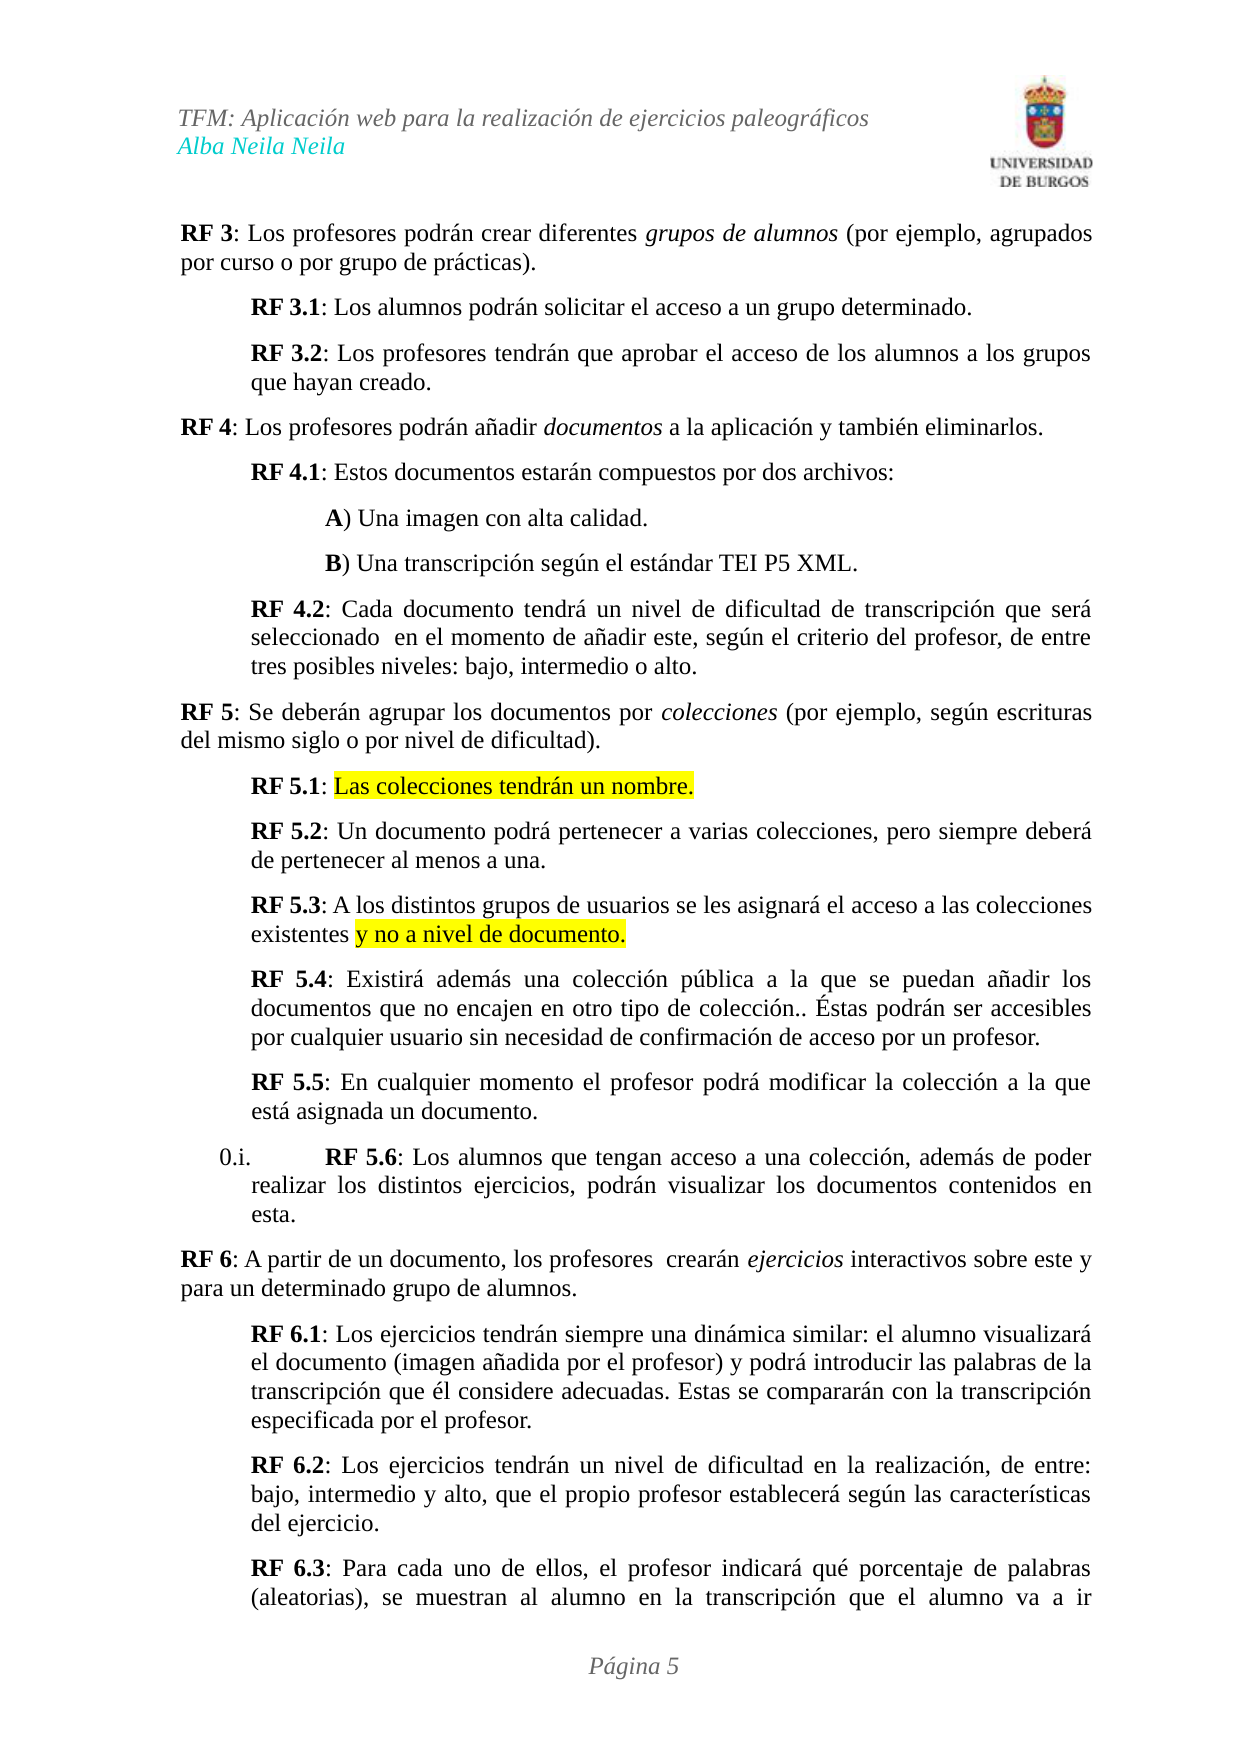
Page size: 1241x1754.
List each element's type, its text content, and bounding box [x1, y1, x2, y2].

list RF 5.2: Un documento podrá pertenecer a varias colecciones, pero siempre deberá de pertenecer al menos a una. [180, 816, 1092, 874]
list A) Una imagen con alta calidad. [254, 503, 1092, 532]
list RF 4.1: Estos documentos estarán compuestos por dos archivos: [180, 457, 1092, 486]
list RF 5.4: Existirá además una colección pública a la que se puedan añadir los documentos que no encajen en otro tipo de colección.. Éstas podrán ser accesibles por cualquier usuario sin necesidad de confirmación de acceso por un profesor. [180, 964, 1092, 1051]
list RF 4: Los profesores podrán añadir documentos a la aplicación y también eliminarlos. [180, 412, 1092, 441]
list RF 6.3: Para cada uno de ellos, el profesor indicará qué porcentaje de palabras (aleatorias), se muestran al alumno en la transcripción que el alumno va a ir [180, 1553, 1092, 1611]
list RF 5.3: A los distintos grupos de usuarios se les asignará el acceso a las colecciones existentes y no a nivel de documento. [180, 890, 1092, 948]
list RF 4.2: Cada documento tendrá un nivel de dificultad de transcripción que será seleccionado en el momento de añadir este, según el criterio del profesor, de entre tres posibles niveles: bajo, intermedio o alto. [180, 594, 1092, 680]
list RF 6.1: Los ejercicios tendrán siempre una dinámica similar: el alumno visualizará el documento (imagen añadida por el profesor) y podrá introducir las palabras de la transcripción que él considere adecuadas. Estas se compararán con la transcripción especificada por el profesor. [180, 1319, 1092, 1434]
list B) Una transcripción según el estándar TEI P5 XML. [254, 548, 1092, 577]
list RF 5.1: Las colecciones tendrán un nombre. [180, 771, 1092, 799]
list RF 3.2: Los profesores tendrán que aprobar el acceso de los alumnos a los grupos que hayan creado. [180, 338, 1092, 395]
list RF 5.5: En cualquier momento el profesor podrá modificar la colección a la que está asignada un documento. [251, 1067, 1092, 1125]
list RF 5: Se deberán agrupar los documentos por colecciones (por ejemplo, según escrituras del mismo siglo o por nivel de dificultad). [180, 697, 1092, 754]
list RF 6.2: Los ejercicios tendrán un nivel de dificultad en la realización, de entre: bajo, intermedio y alto, que el propio profesor establecerá según las características del ejercicio. [180, 1450, 1092, 1537]
list RF 6: A partir de un documento, los profesores crearán ejercicios interactivos sobre este y para un determinado grupo de alumnos. [180, 1244, 1092, 1302]
list RF 3: Los profesores podrán crear diferentes grupos de alumnos (por ejemplo, agrupados por curso o por grupo de prácticas). [180, 218, 1092, 276]
picture [990, 75, 1093, 187]
list RF 3.1: Los alumnos podrán solicitar el acceso a un grupo determinado. [180, 292, 1092, 321]
